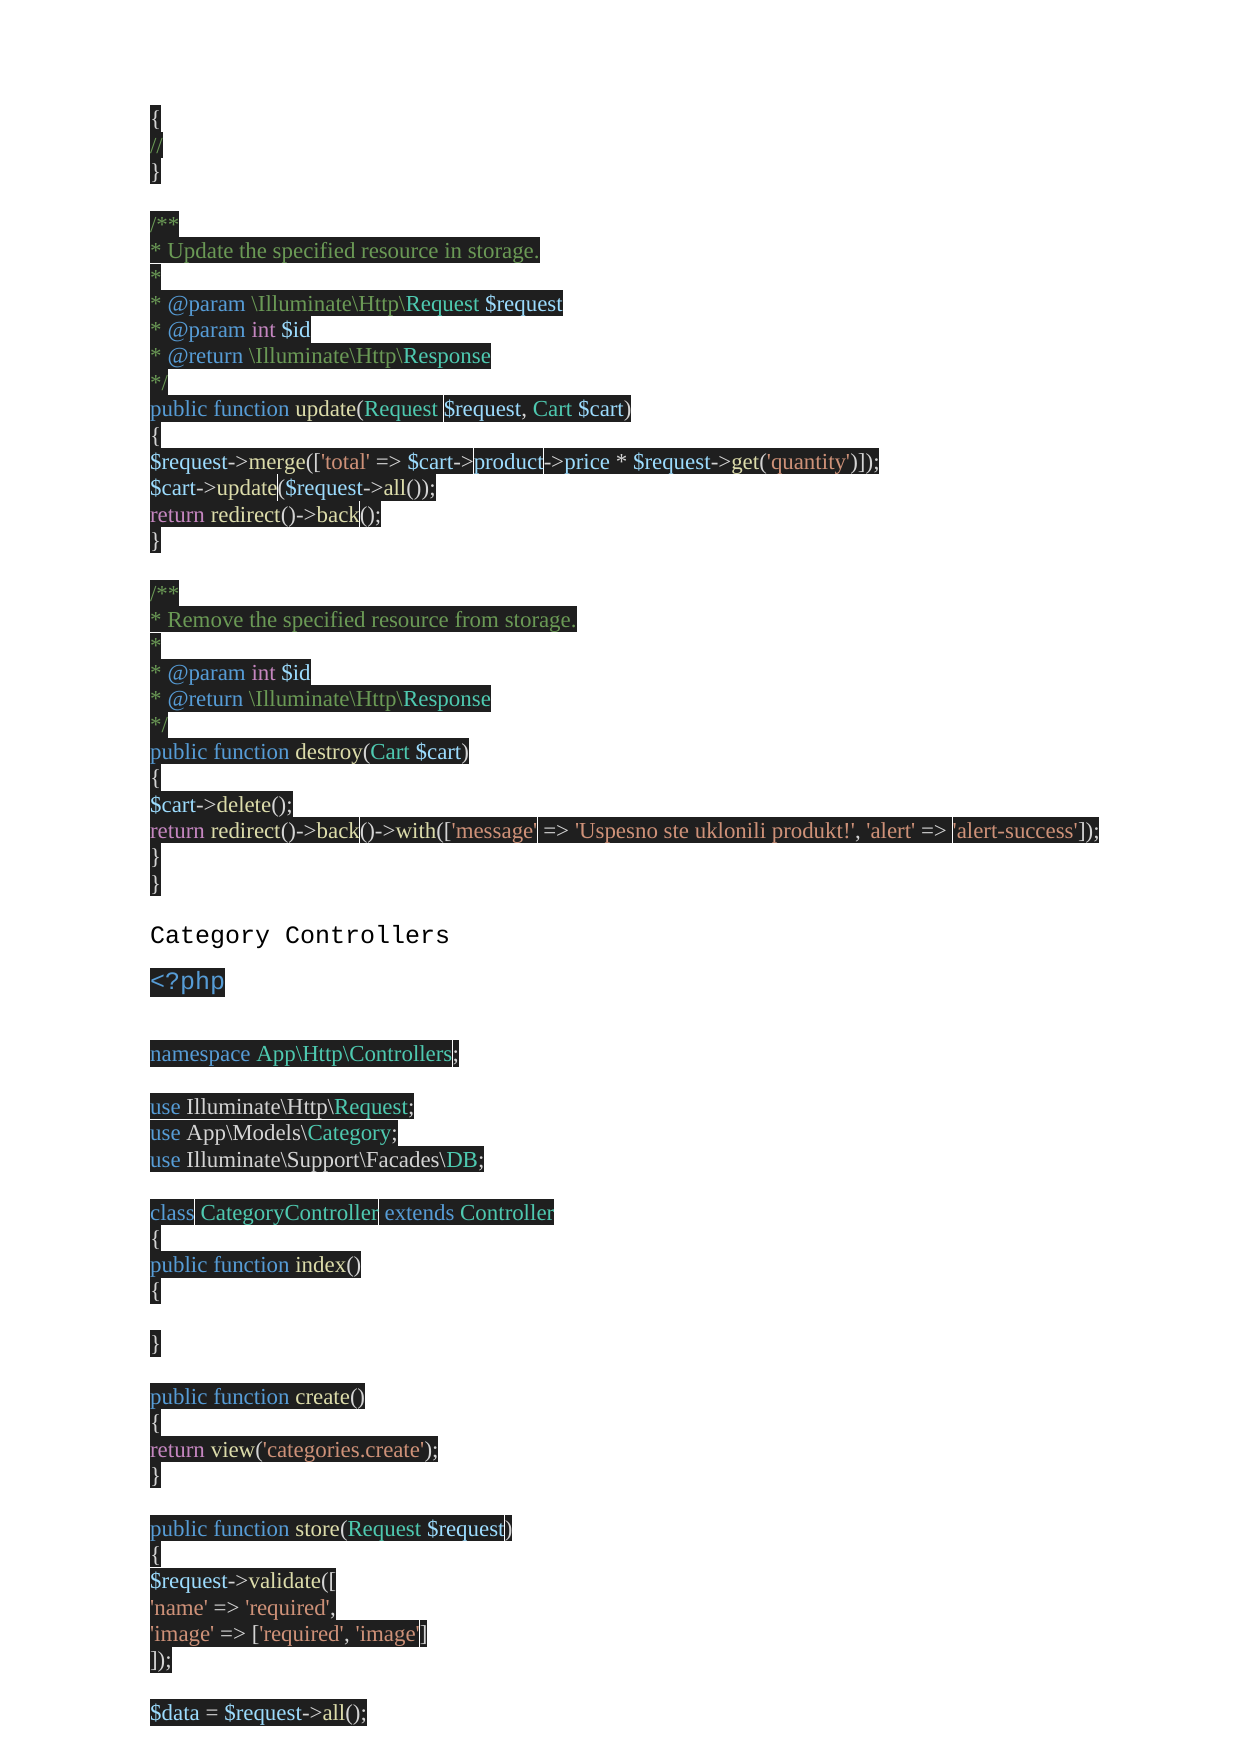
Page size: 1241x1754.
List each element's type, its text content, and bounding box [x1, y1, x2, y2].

text use Illuminate\Support\Facades\DB; [150, 1146, 1152, 1172]
text } [150, 1462, 1152, 1488]
text * Update the specified resource in storage. [150, 237, 1152, 263]
text Category Controllers [150, 922, 1152, 951]
text ]); [150, 1647, 1152, 1673]
text /** [150, 211, 1152, 237]
text public function destroy(Cart $cart) [150, 738, 1152, 764]
text public function store(Request $request) [150, 1515, 1152, 1541]
text public function update(Request $request, Cart $cart) [150, 395, 1152, 422]
text $request->merge(['total' => $cart->product->price * $request->get('quantity')]); [150, 448, 1152, 474]
text return view('categories.create'); [150, 1436, 1152, 1462]
text * @param int $id [150, 316, 1152, 343]
text namespace App\Http\Controllers; [150, 1040, 1152, 1067]
text } [150, 843, 1152, 870]
text * @return \Illuminate\Http\Response [150, 343, 1152, 369]
text $cart->update($request->all()); [150, 474, 1152, 501]
text { [150, 1409, 1152, 1436]
text } [150, 870, 1152, 896]
text // [150, 132, 1152, 158]
text 'image' => ['required', 'image'] [150, 1620, 1152, 1647]
text <?php [150, 968, 1152, 997]
text 'name' => 'required', [150, 1594, 1152, 1620]
text public function index() [150, 1251, 1152, 1278]
text } [150, 527, 1152, 553]
text { [150, 1225, 1152, 1251]
text * @return \Illuminate\Http\Response [150, 685, 1152, 712]
text use App\Models\Category; [150, 1119, 1152, 1146]
text } [150, 158, 1152, 184]
text use Illuminate\Http\Request; [150, 1093, 1152, 1119]
text $data = $request->all(); [150, 1699, 1152, 1726]
text { [150, 422, 1152, 448]
text $request->validate([ [150, 1567, 1152, 1594]
text /** [150, 580, 1152, 606]
text class CategoryController extends Controller [150, 1198, 1152, 1225]
text { [150, 1278, 1152, 1304]
text public function create() [150, 1383, 1152, 1409]
text { [150, 105, 1152, 132]
text { [150, 1541, 1152, 1567]
text return redirect()->back()->with(['message' => 'Uspesno ste uklonili produkt!', 'alert' => 'alert-success']); [150, 817, 1152, 843]
text * @param int $id [150, 659, 1152, 685]
text */ [150, 369, 1152, 395]
text * @param \Illuminate\Http\Request $request [150, 290, 1152, 316]
text return redirect()->back(); [150, 501, 1152, 527]
text $cart->delete(); [150, 791, 1152, 817]
text */ [150, 712, 1152, 738]
text } [150, 1330, 1152, 1357]
text * Remove the specified resource from storage. [150, 606, 1152, 632]
text * [150, 632, 1152, 659]
text * [150, 263, 1152, 290]
text { [150, 764, 1152, 791]
